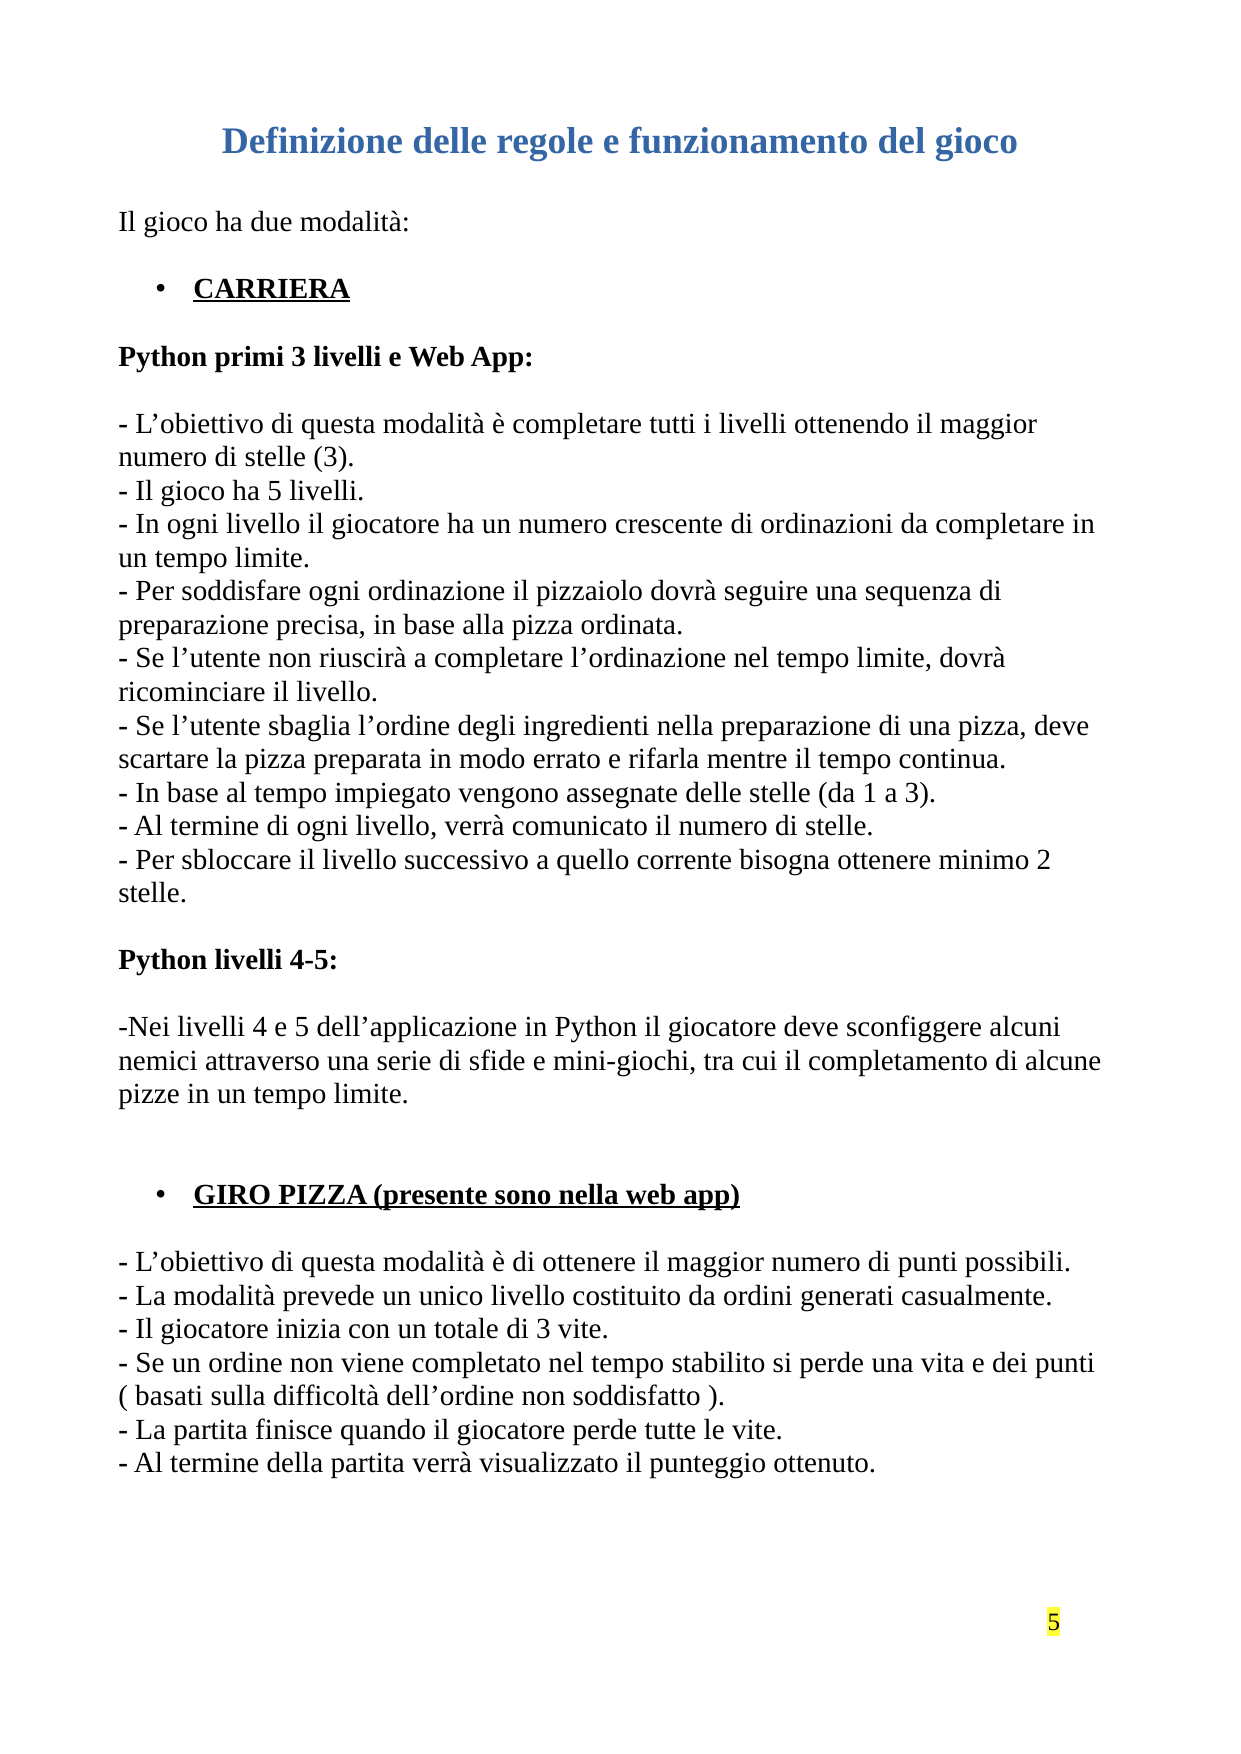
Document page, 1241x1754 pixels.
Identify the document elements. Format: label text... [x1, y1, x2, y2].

text - In base al tempo impiegato vengono assegnate delle stelle (da 1 a 3). [118, 775, 1122, 808]
text Python livelli 4-5: [118, 942, 1122, 976]
text Definizione delle regole e funzionamento del gioco [118, 118, 1122, 161]
text - Se l’utente non riuscirà a completare l’ordinazione nel tempo limite, dovrà ricominciare il livello. [118, 641, 1122, 708]
text - Il giocatore inizia con un totale di 3 vite. [118, 1311, 1122, 1345]
text -Nei livelli 4 e 5 dell’applicazione in Python il giocatore deve sconfiggere alcuni nemici attraverso una serie di sfide e mini-giochi, tra cui il completamento di alcune pizze in un tempo limite. [118, 1009, 1122, 1110]
text - Il gioco ha 5 livelli. [118, 473, 1122, 506]
text Il gioco ha due modalità: [118, 204, 1122, 238]
text - L’obiettivo di questa modalità è di ottenere il maggior numero di punti possibili. [118, 1244, 1122, 1278]
list CARRIERA [156, 271, 1122, 305]
text - Se un ordine non viene completato nel tempo stabilito si perde una vita e dei punti ( basati sulla difficoltà dell’ordine non soddisfatto ). [118, 1345, 1122, 1412]
text - L’obiettivo di questa modalità è completare tutti i livelli ottenendo il maggior numero di stelle (3). [118, 406, 1122, 473]
text - Al termine di ogni livello, verrà comunicato il numero di stelle. [118, 808, 1122, 842]
text - Per soddisfare ogni ordinazione il pizzaiolo dovrà seguire una sequenza di preparazione precisa, in base alla pizza ordinata. [118, 573, 1122, 641]
text - Per sbloccare il livello successivo a quello corrente bisogna ottenere minimo 2 stelle. [118, 842, 1122, 909]
text - In ogni livello il giocatore ha un numero crescente di ordinazioni da completare in un tempo limite. [118, 506, 1122, 573]
list GIRO PIZZA (presente sono nella web app) [156, 1177, 1122, 1211]
text - Se l’utente sbaglia l’ordine degli ingredienti nella preparazione di una pizza, deve scartare la pizza preparata in modo errato e rifarla mentre il tempo continua. [118, 708, 1122, 775]
text - Al termine della partita verrà visualizzato il punteggio ottenuto. [118, 1446, 1122, 1479]
text - La partita finisce quando il giocatore perde tutte le vite. [118, 1412, 1122, 1446]
text - La modalità prevede un unico livello costituito da ordini generati casualmente. [118, 1278, 1122, 1311]
text Python primi 3 livelli e Web App: [118, 339, 1122, 372]
